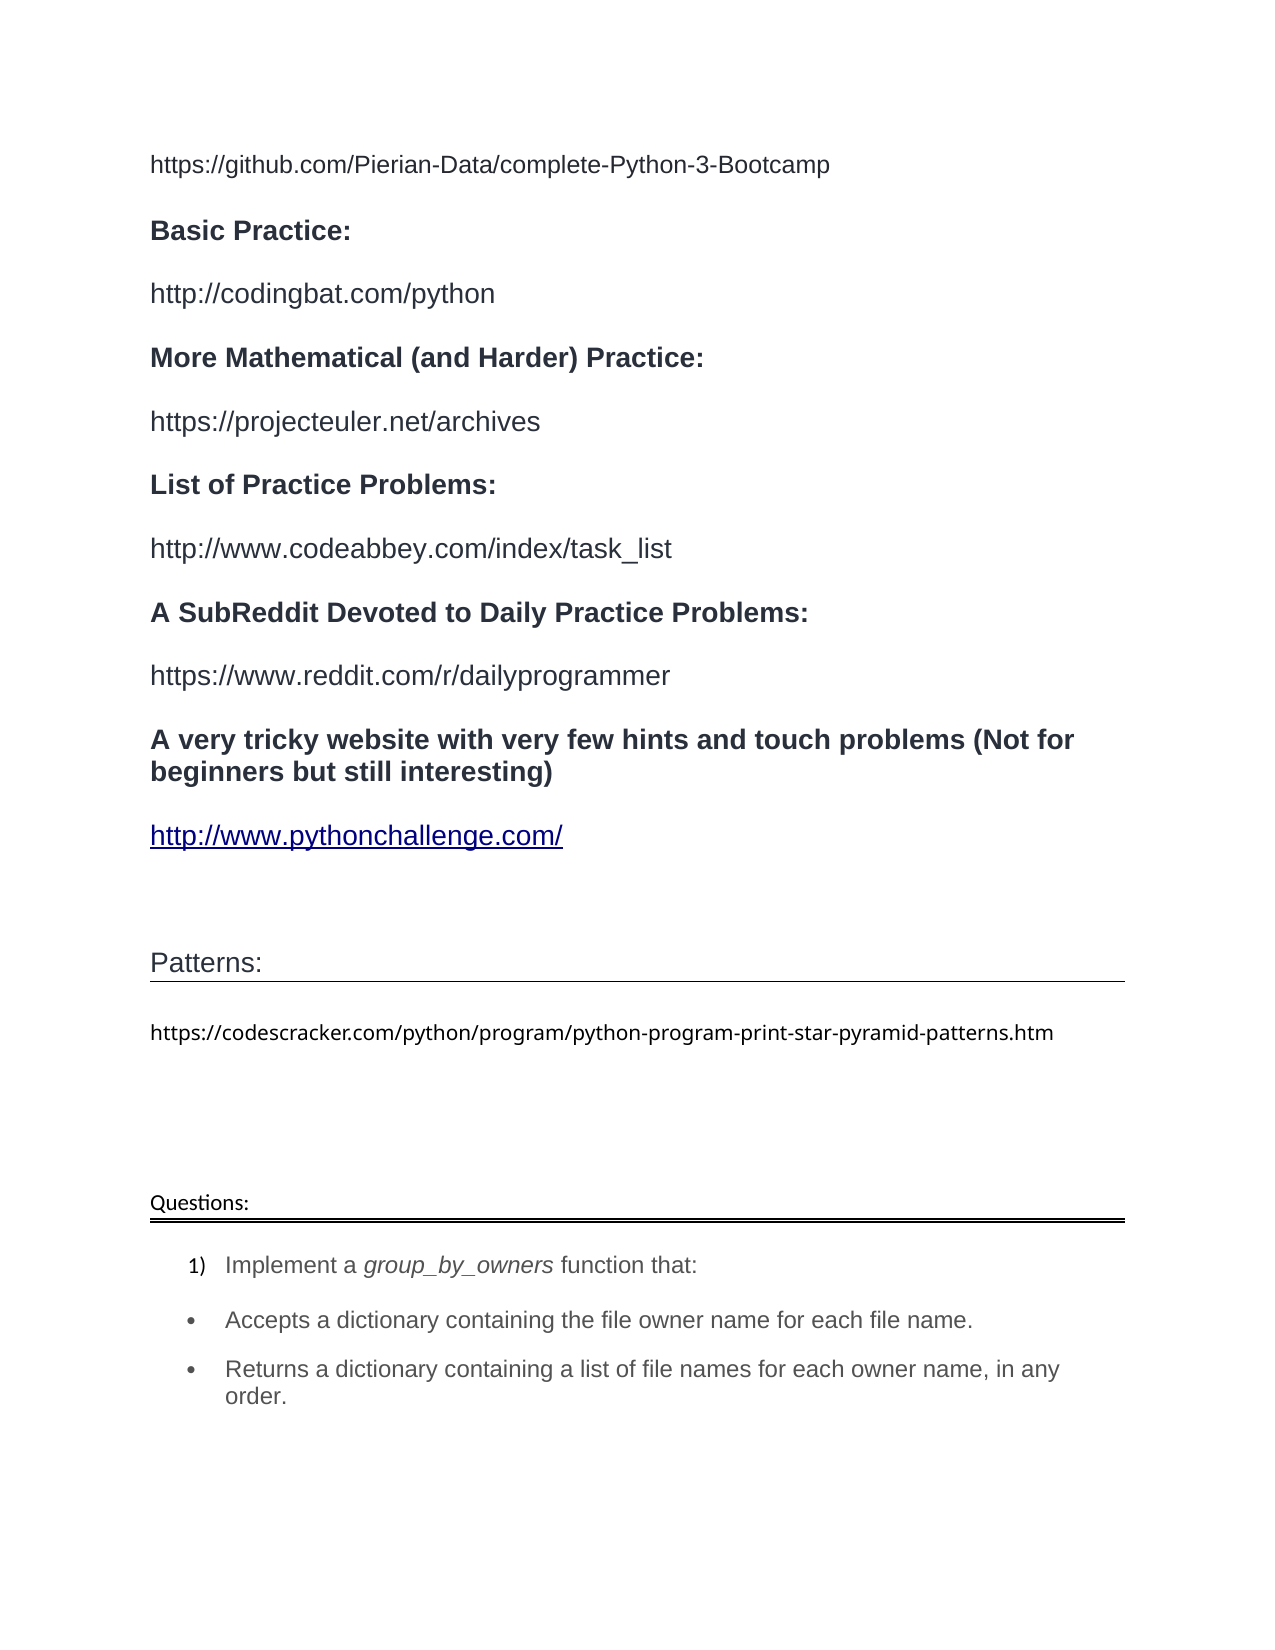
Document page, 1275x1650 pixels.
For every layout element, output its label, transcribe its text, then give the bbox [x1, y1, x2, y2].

list Accepts a dictionary containing the file owner name for each file name. [187, 1306, 1125, 1334]
text https://codescracker.com/python/program/python-program-print-star-pyramid-patterns.htm [150, 1018, 1125, 1046]
text https://projecteuler.net/archives [150, 405, 1125, 437]
text http://www.codeabbey.com/index/task_list [150, 532, 1125, 564]
text http://www.pythonchallenge.com/ [150, 819, 1125, 851]
text Patterns: [150, 946, 1125, 981]
text More Mathematical (and Harder) Practice: [150, 341, 1125, 373]
text https://github.com/Pierian-Data/complete-Python-3-Bootcamp [150, 150, 1125, 179]
text A very tricky website with very few hints and touch problems (Not for beginners but still interesting) [150, 723, 1125, 788]
text List of Practice Problems: [150, 468, 1125, 501]
text A SubReddit Devoted to Daily Practice Problems: [150, 596, 1125, 628]
text https://www.reddit.com/r/dailyprogrammer [150, 659, 1125, 692]
text http://codingbat.com/python [150, 277, 1125, 310]
list Implement a group_by_owners function that: [187, 1251, 1125, 1279]
text Questions: [150, 1188, 1125, 1218]
list Returns a dictionary containing a list of file names for each owner name, in any order. [187, 1354, 1125, 1410]
text Basic Practice: [150, 214, 1125, 246]
